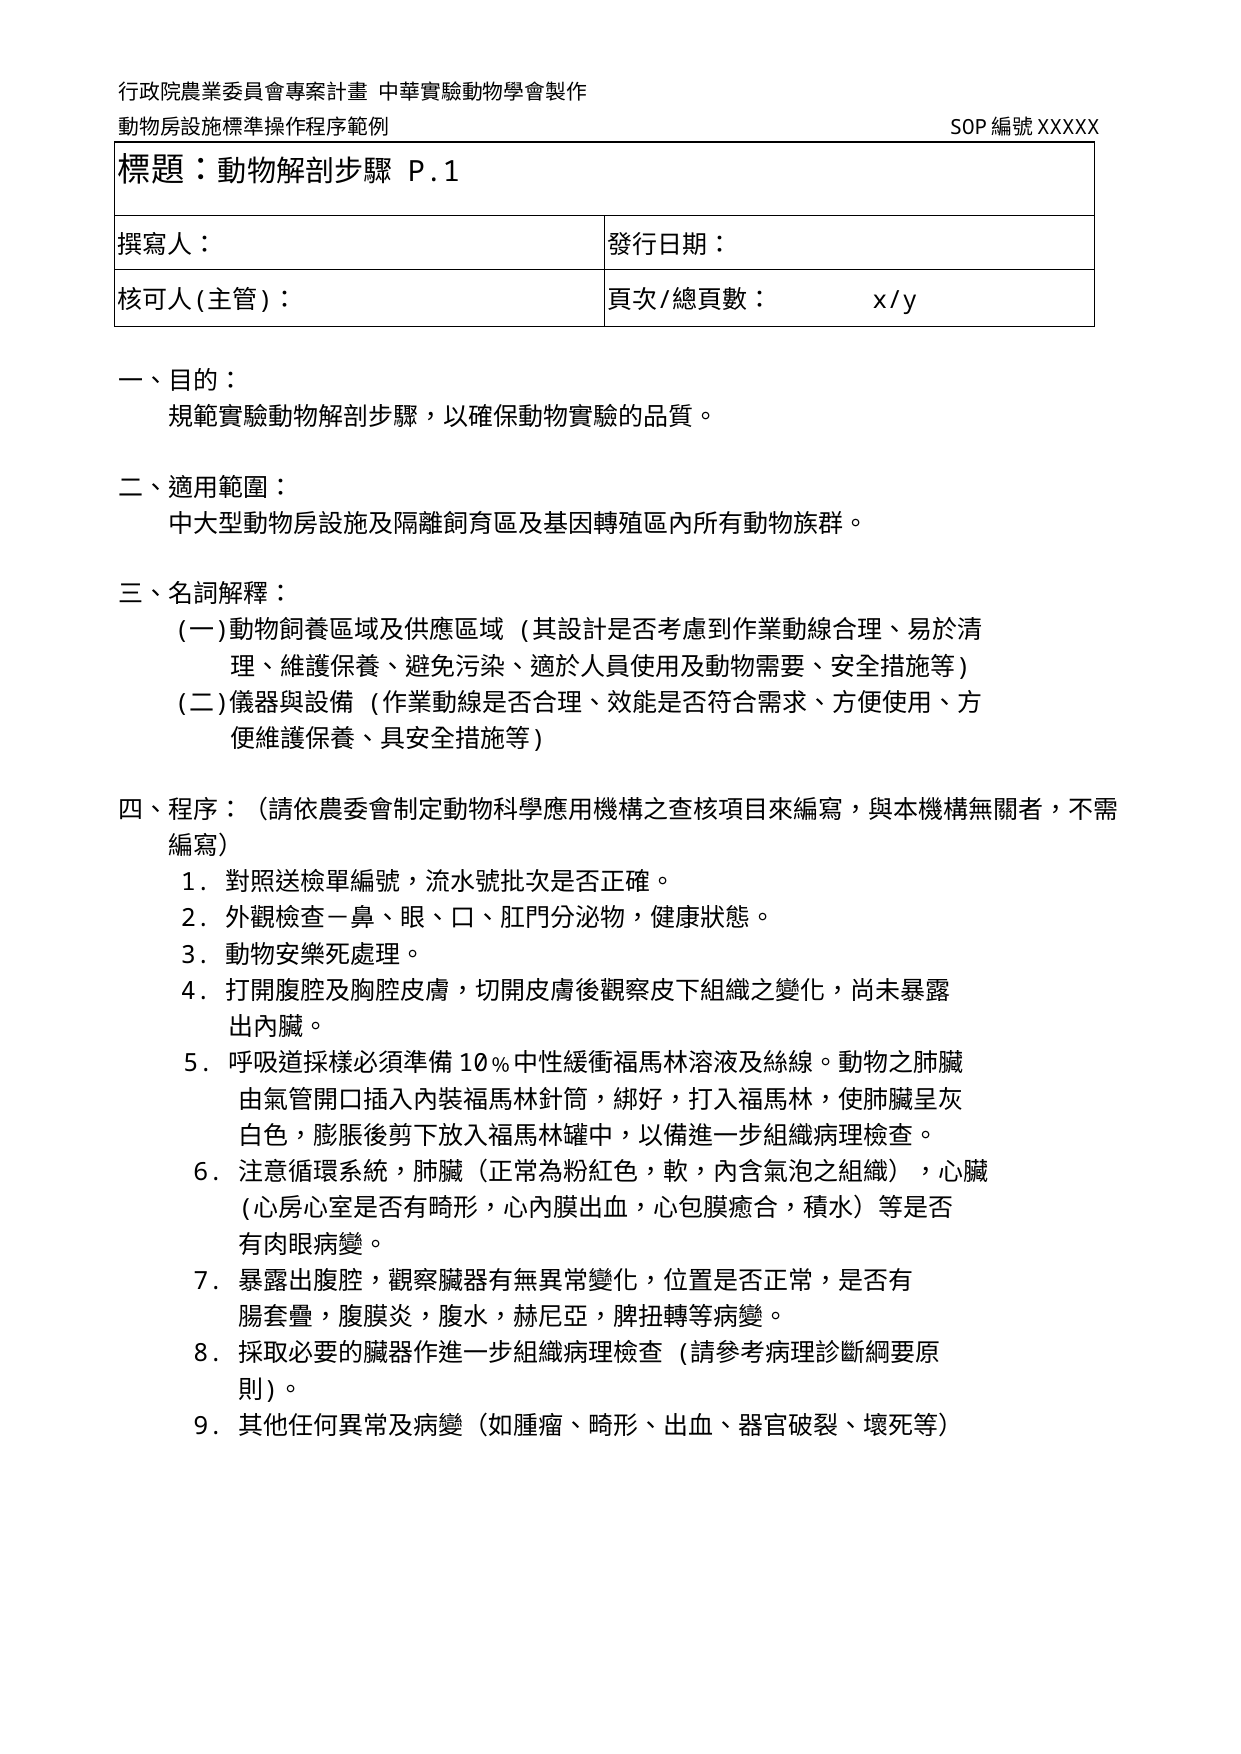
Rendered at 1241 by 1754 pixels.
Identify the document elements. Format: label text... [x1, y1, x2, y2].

table_cell 頁次/總頁數： x/y [605, 270, 1094, 326]
text 二、適用範圍： [118, 467, 1122, 503]
text 便維護保養、具安全措施等) [174, 719, 1122, 755]
text 理、維護保養、避免污染、適於人員使用及動物需要、安全措施等) [174, 646, 1122, 682]
text 6. 注意循環系統，肺臟（正常為粉紅色，軟，內含氣泡之組織），心臟 [118, 1152, 1122, 1188]
text 4. 打開腹腔及胸腔皮膚，切開皮膚後觀察皮下組織之變化，尚未暴露 [181, 970, 1122, 1007]
text (心房心室是否有畸形，心內膜出血，心包膜癒合，積水）等是否 [118, 1188, 1122, 1224]
text 動物房設施標準操作程序範例 SOP編號XXXXX [118, 105, 1122, 141]
table_cell 發行日期： [605, 216, 1094, 268]
text 出內臟。 [168, 1007, 1122, 1043]
text 9. 其他任何異常及病變（如腫瘤、畸形、出血、器官破裂、壞死等） [118, 1405, 1122, 1442]
text 則)。 [118, 1369, 1122, 1405]
table_header 標題：動物解剖步驟 P.1 [115, 143, 1094, 215]
text 白色，膨脹後剪下放入福馬林罐中，以備進一步組織病理檢查。 [118, 1115, 1122, 1152]
text 行政院農業委員會專案計畫 中華實驗動物學會製作 [118, 75, 1122, 105]
text 規範實驗動物解剖步驟，以確保動物實驗的品質。 [118, 397, 1122, 433]
text 三、名詞解釋： [118, 574, 1122, 610]
text 有肉眼病變。 [118, 1224, 1122, 1260]
text 2. 外觀檢查－鼻、眼、口、肛門分泌物，健康狀態。 [181, 898, 1122, 934]
text 7. 暴露出腹腔，觀察臟器有無異常變化，位置是否正常，是否有 [118, 1260, 1122, 1297]
text 3. 動物安樂死處理。 [181, 934, 1122, 970]
text 5. 呼吸道採樣必須準備10﹪中性緩衝福馬林溶液及絲線。動物之肺臟 [168, 1043, 1122, 1079]
text 1. 對照送檢單編號，流水號批次是否正確。 [181, 862, 1122, 898]
text (二)儀器與設備 (作業動線是否合理、效能是否符合需求、方便使用、方 [174, 682, 1122, 719]
table_cell 核可人(主管)： [115, 270, 604, 326]
text 一、目的： [118, 361, 1122, 397]
text 由氣管開口插入內裝福馬林針筒，綁好，打入福馬林，使肺臟呈灰 [118, 1079, 1122, 1115]
text 四、程序：（請依農委會制定動物科學應用機構之查核項目來編寫，與本機構無關者，不需編寫） [118, 789, 1122, 862]
text 腸套疊，腹膜炎，腹水，赫尼亞，脾扭轉等病變。 [118, 1297, 1122, 1333]
table_cell 撰寫人： [115, 216, 604, 268]
text 8. 採取必要的臟器作進一步組織病理檢查 (請參考病理診斷綱要原 [118, 1333, 1122, 1369]
text 中大型動物房設施及隔離飼育區及基因轉殖區內所有動物族群。 [168, 503, 1122, 540]
text (一)動物飼養區域及供應區域 (其設計是否考慮到作業動線合理、易於清 [174, 610, 1122, 646]
